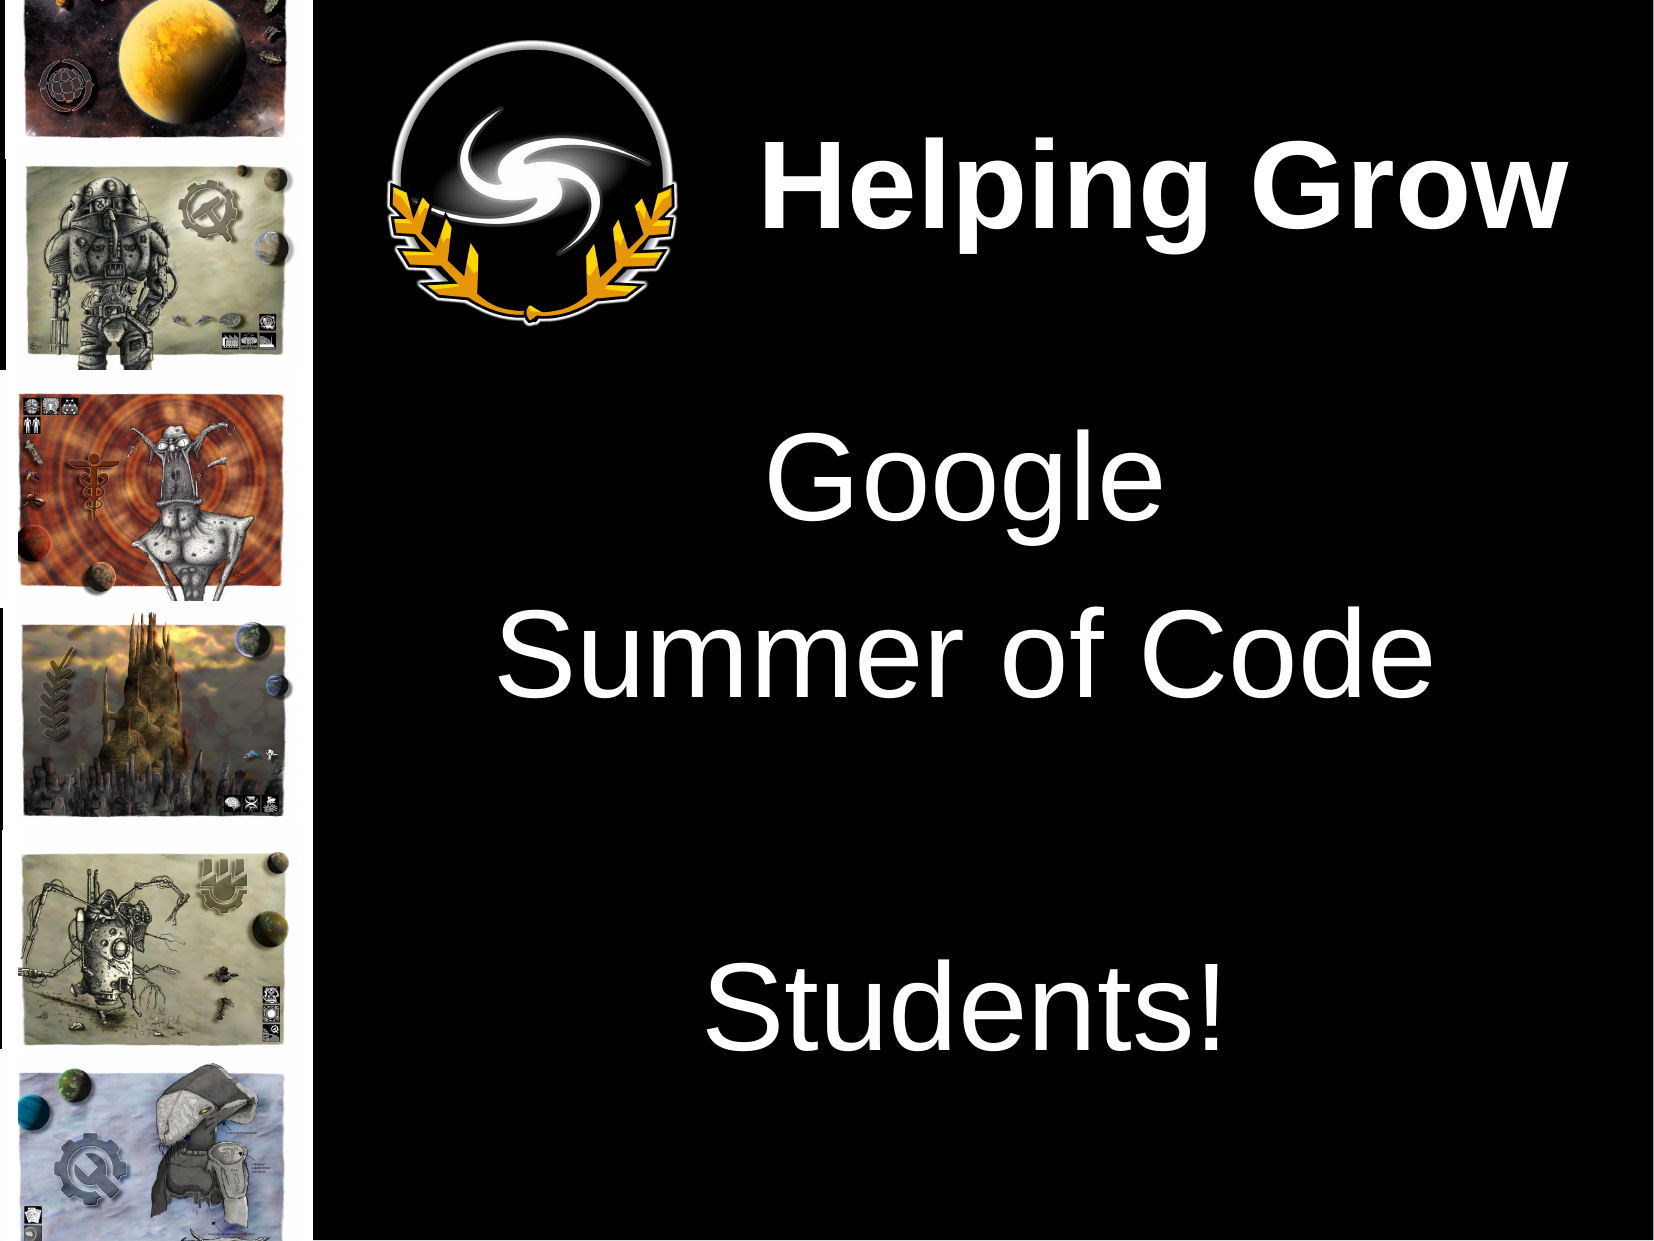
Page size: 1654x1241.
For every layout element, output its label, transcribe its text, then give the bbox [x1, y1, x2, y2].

text_box [313, 0, 1654, 1241]
picture [383, 263, 680, 336]
text_box Helping Grow [336, 108, 1654, 263]
picture [0, 370, 6, 1241]
text_box [0, 0, 6, 370]
picture [18, 0, 301, 1241]
list Google Summer of Code Students! [348, 407, 1565, 1241]
picture [383, 40, 680, 108]
